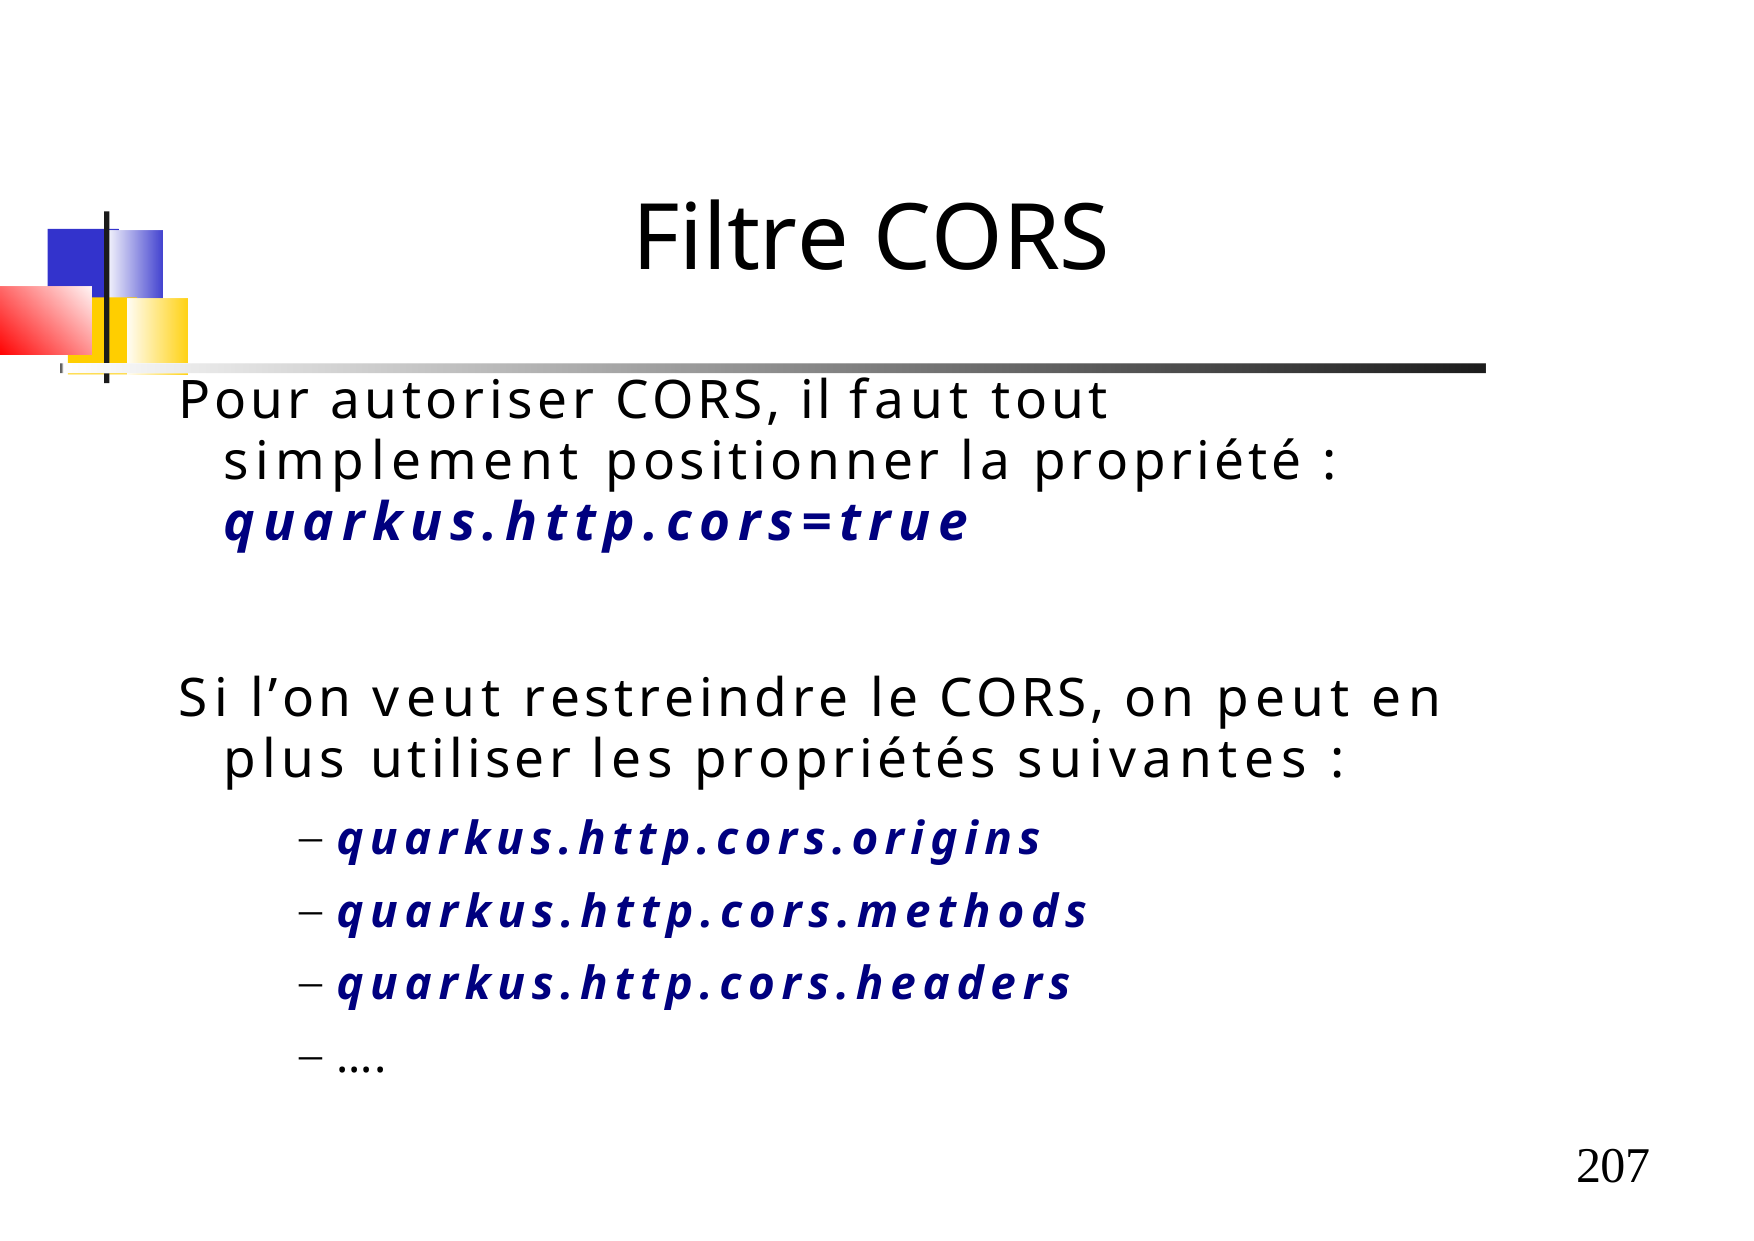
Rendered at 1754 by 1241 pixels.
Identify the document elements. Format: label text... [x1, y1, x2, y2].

title Filtre CORS [179, 183, 1564, 393]
slide_number 207 [1569, 1135, 1660, 1241]
picture [0, 285, 92, 355]
text_box Pour autoriser CORS, il faut tout simplement positionner la propriété : quarkus.http.cors=true Si l’on veut restreindre le CORS, on peut en plus utiliser les propriétés suivantes : quarkus.http.cors.origins quarkus.http.cors.methods quarkus.http.cors.headers …. [177, 364, 1477, 1082]
picture [60, 229, 179, 384]
